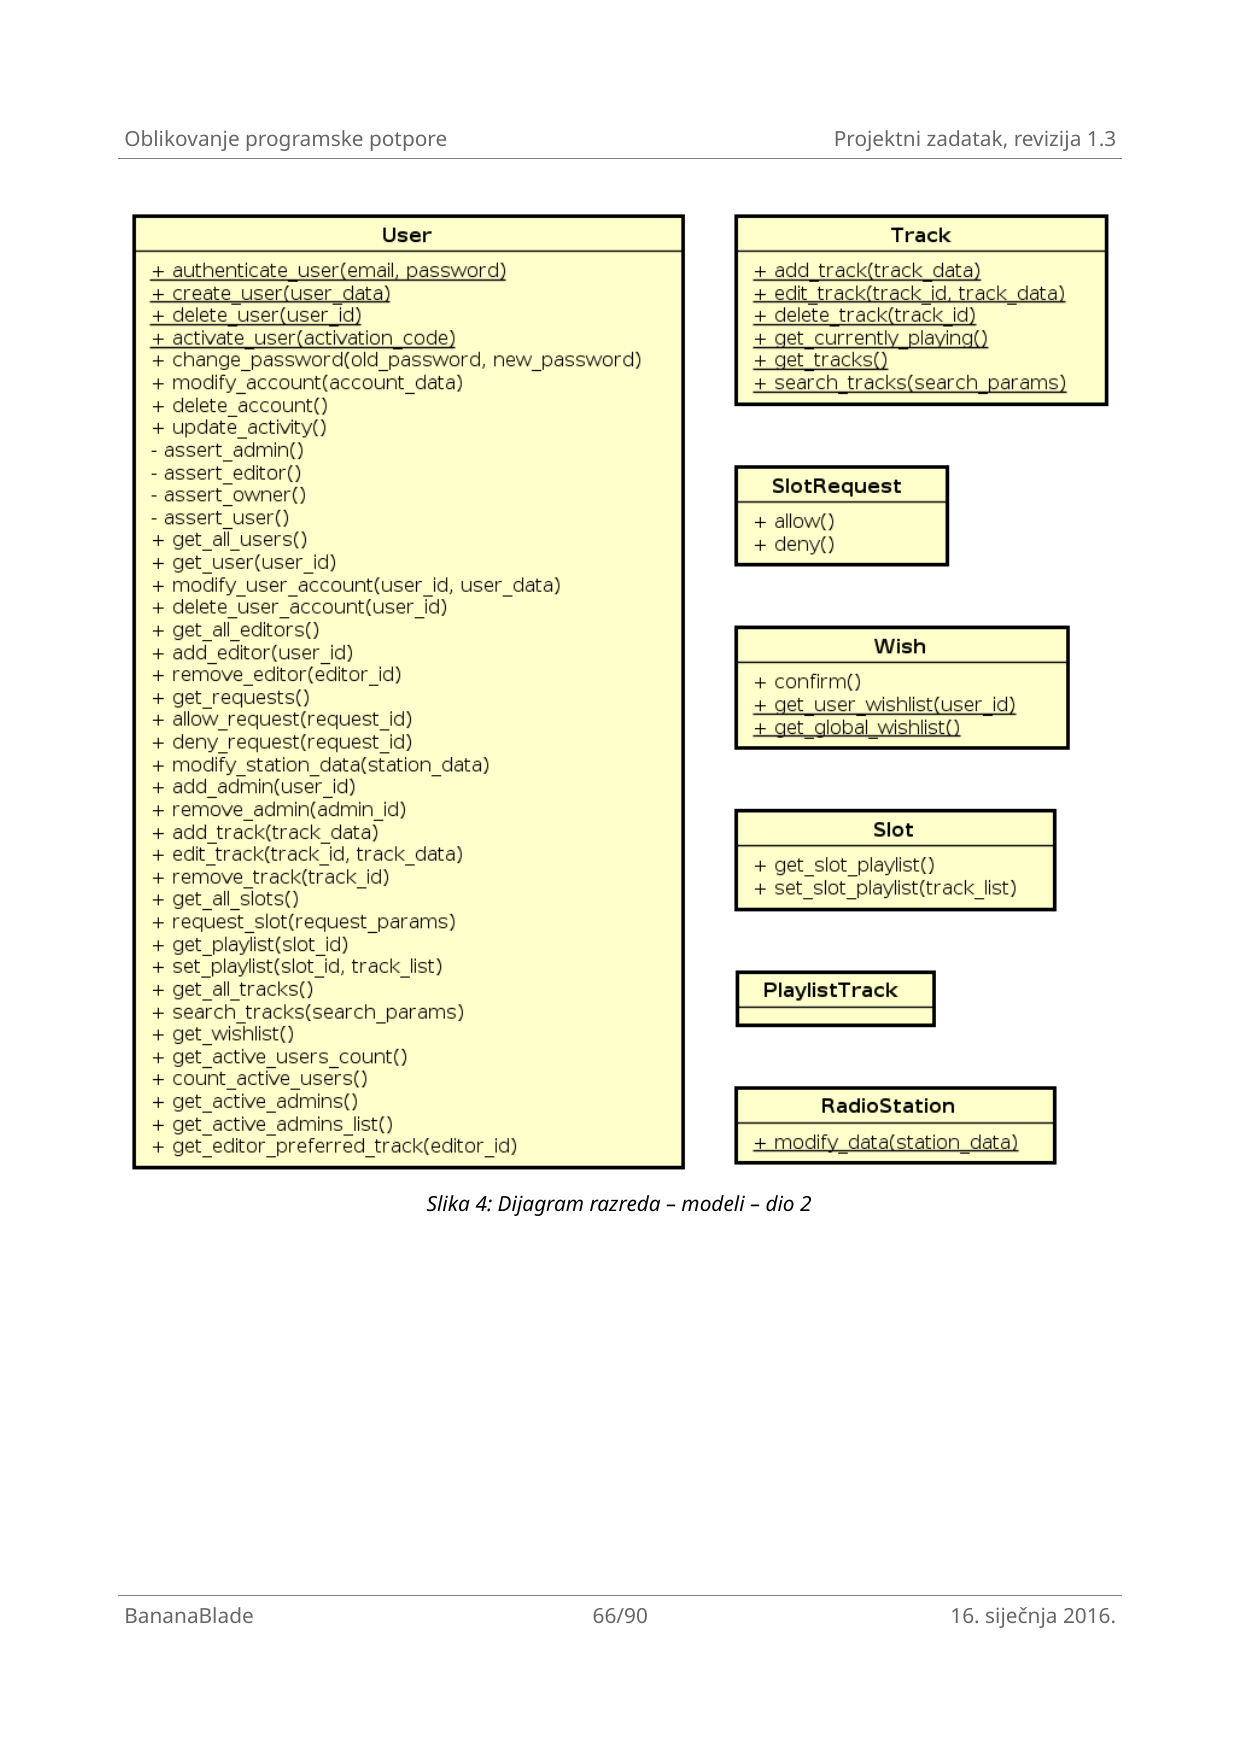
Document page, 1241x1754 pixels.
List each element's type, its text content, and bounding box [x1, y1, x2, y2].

text Slika 4: Dijagram razreda – modeli – dio 2 [118, 1184, 1122, 1218]
picture [118, 200, 1123, 1184]
